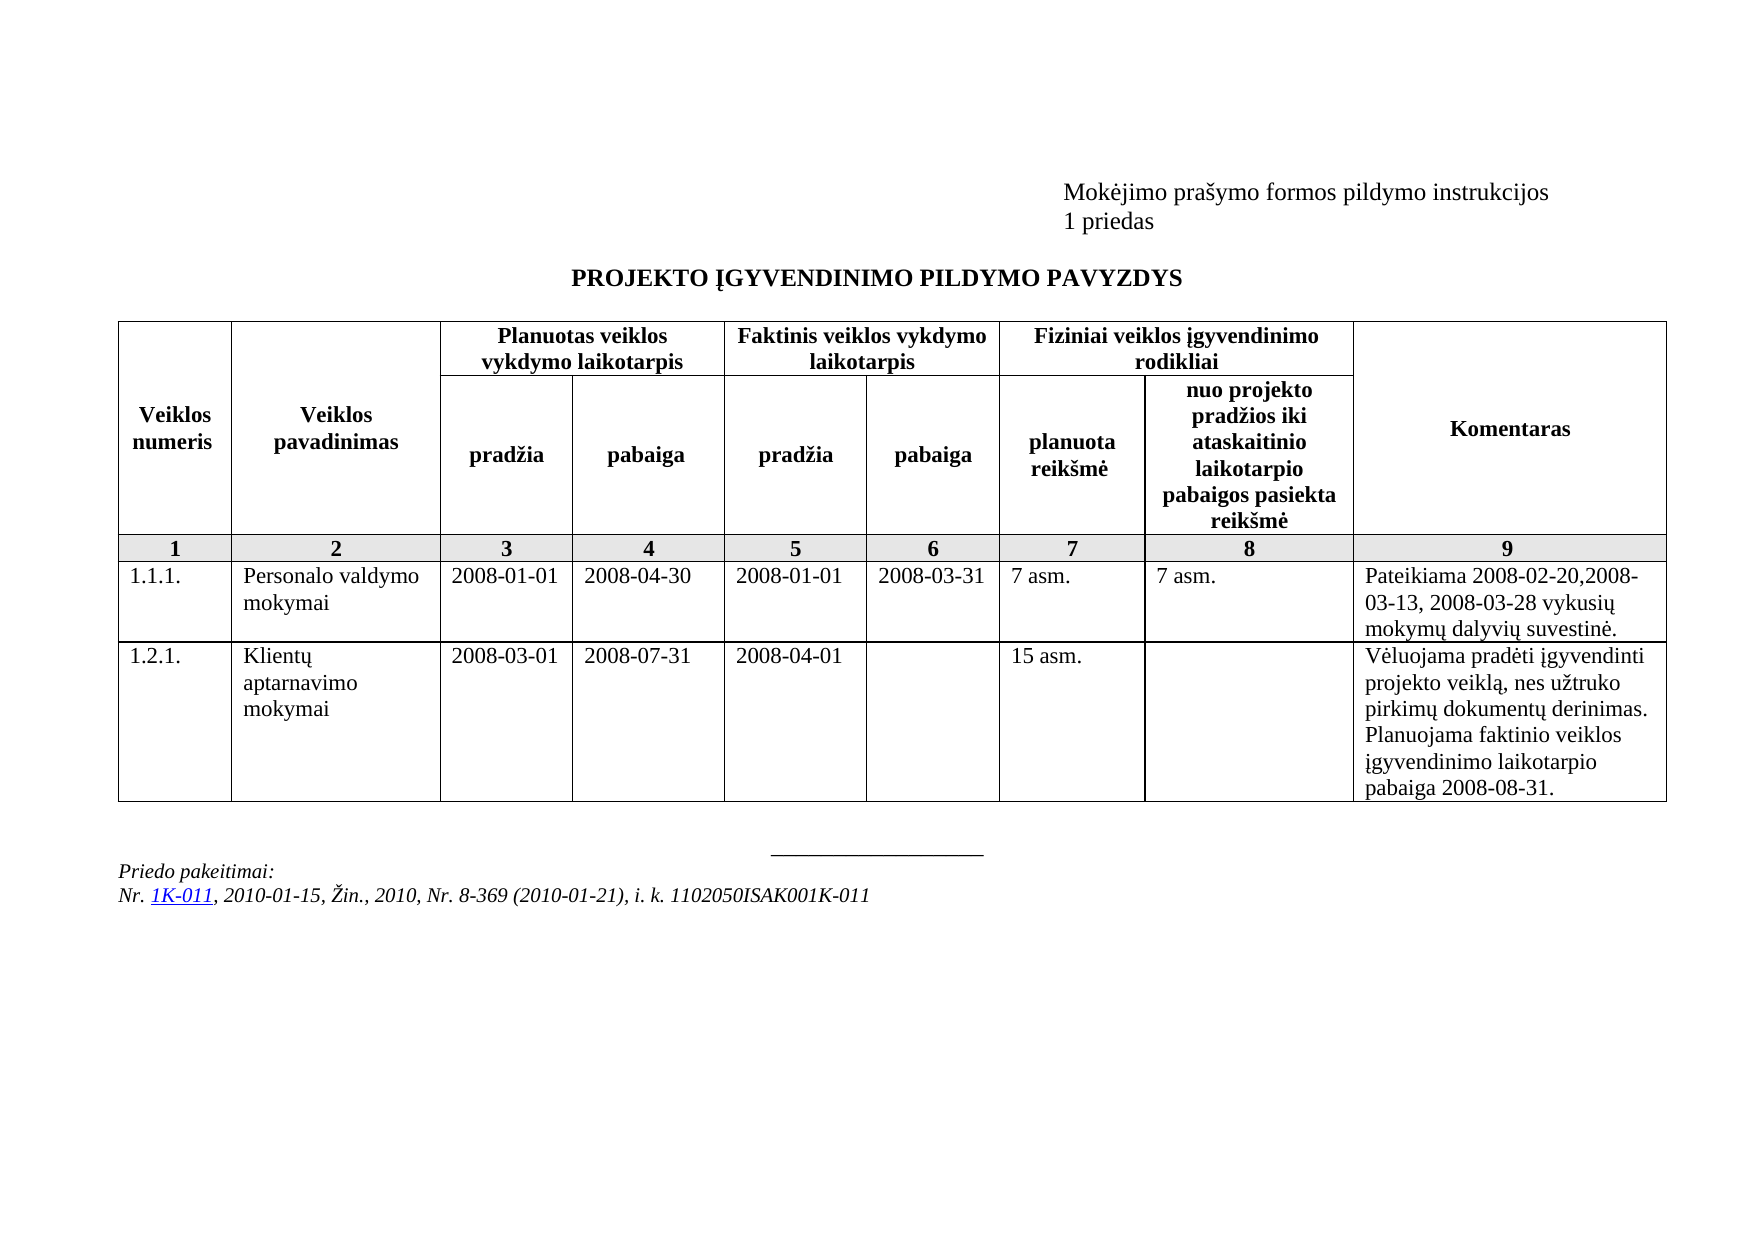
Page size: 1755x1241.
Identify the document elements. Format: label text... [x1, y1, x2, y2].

table_cell 2008-01-01 [725, 562, 866, 641]
table_cell pabaiga [867, 376, 999, 534]
table_cell [867, 643, 999, 801]
table_cell 15 asm. [1000, 643, 1144, 801]
table_cell Pateikiama 2008-02-20,2008-03-13, 2008-03-28 vykusių mokymų dalyvių suvestinė. [1354, 562, 1666, 641]
table_header Faktinis veiklos vykdymo laikotarpis [725, 322, 999, 375]
table_cell [1146, 643, 1353, 801]
table_cell 2008-07-31 [573, 643, 724, 801]
table_cell nuo projekto pradžios iki ataskaitinio laikotarpio pabaigos pasiekta reikšmė [1146, 376, 1353, 534]
table_header Veiklos numeris [119, 322, 231, 534]
table_cell 2 [232, 535, 440, 561]
table_cell 1.2.1. [119, 643, 231, 801]
text Priedo pakeitimai: [118, 859, 1636, 883]
table_header Fiziniai veiklos įgyvendinimo rodikliai [1000, 322, 1353, 375]
table_cell 4 [573, 535, 724, 561]
table_cell 8 [1146, 535, 1353, 561]
table_cell Klientų aptarnavimo mokymai [232, 643, 440, 801]
table_cell 6 [867, 535, 999, 561]
text _________________ [118, 830, 1636, 859]
table_cell 2008-04-01 [725, 643, 866, 801]
table_cell 7 asm. [1146, 562, 1353, 641]
table_cell 9 [1354, 535, 1666, 561]
table_cell 2008-04-30 [573, 562, 724, 641]
table_cell pradžia [441, 376, 572, 534]
text Nr. 1K-011, 2010-01-15, Žin., 2010, Nr. 8-369 (2010-01-21), i. k. 1102050ISAK001K-011 [118, 883, 1636, 907]
table_cell 7 asm. [1000, 562, 1144, 641]
table_cell 2008-01-01 [441, 562, 572, 641]
table_cell 2008-03-01 [441, 643, 572, 801]
table_header Komentaras [1354, 322, 1666, 534]
table_cell pabaiga [573, 376, 724, 534]
text 1 priedas [1063, 206, 1636, 235]
table_cell 1.1.1. [119, 562, 231, 641]
table_cell 3 [441, 535, 572, 561]
table_cell Vėluojama pradėti įgyvendinti projekto veiklą, nes užtruko pirkimų dokumentų derinimas. Planuojama faktinio veiklos įgyvendinimo laikotarpio pabaiga 2008-08-31. [1354, 643, 1666, 801]
table_cell pradžia [725, 376, 866, 534]
table_cell 5 [725, 535, 866, 561]
table_cell Personalo valdymo mokymai [232, 562, 440, 641]
table_cell 7 [1000, 535, 1144, 561]
table_header Planuotas veiklos vykdymo laikotarpis [441, 322, 724, 375]
text PROJEKTO ĮGYVENDINIMO PILDYMO PAVYZDYS [118, 263, 1636, 292]
table_cell planuota reikšmė [1000, 376, 1144, 534]
table_header Veiklos pavadinimas [232, 322, 440, 534]
table_cell 1 [119, 535, 231, 561]
text Mokėjimo prašymo formos pildymo instrukcijos [1063, 177, 1636, 206]
table_cell 2008-03-31 [867, 562, 999, 641]
